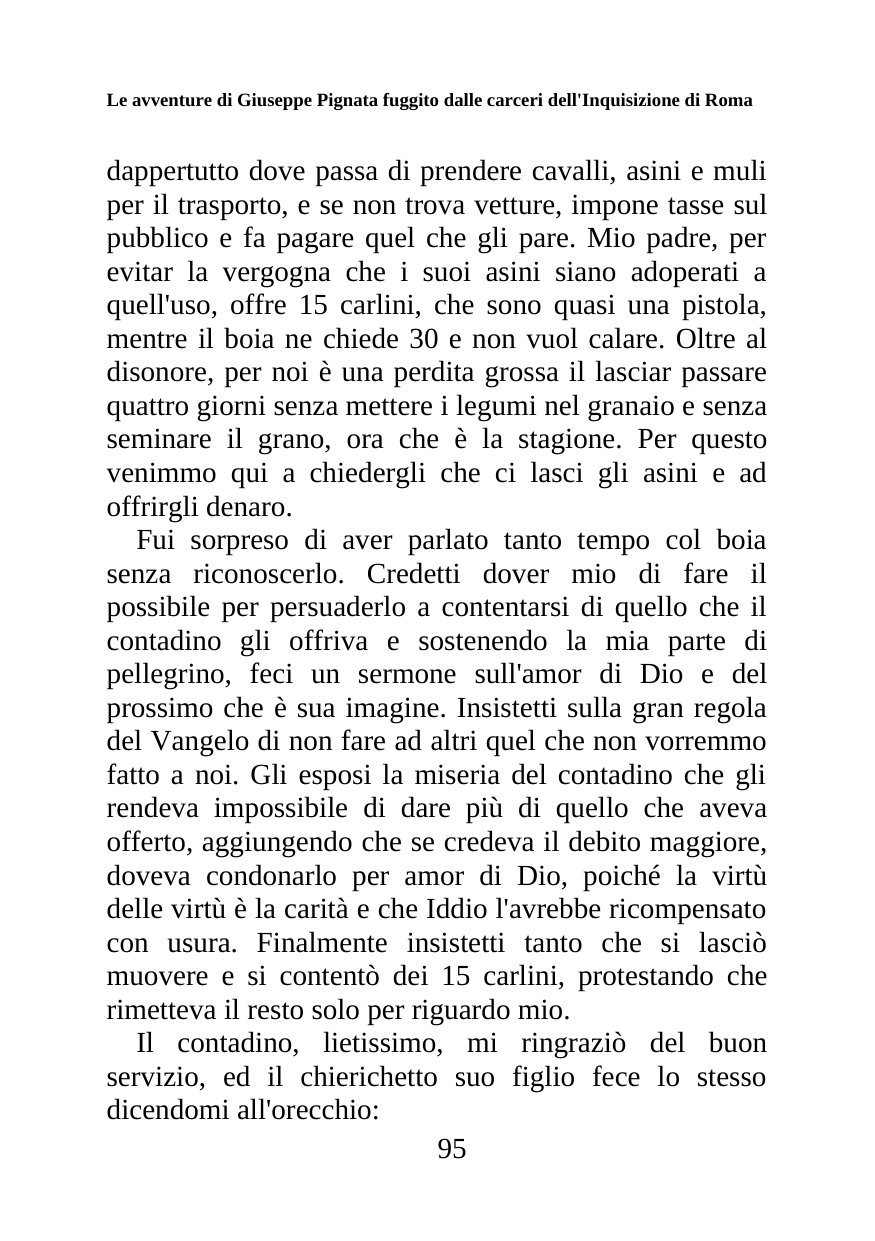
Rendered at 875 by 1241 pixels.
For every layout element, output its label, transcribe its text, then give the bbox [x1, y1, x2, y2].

text Il contadino, lietissimo, mi ringraziò del buon servizio, ed il chierichetto suo figlio fece lo stesso dicendomi all'orecchio: [106, 1025, 768, 1126]
text Fui sorpreso di aver parlato tanto tempo col boia senza riconoscerlo. Credetti dover mio di fare il possibile per persuaderlo a contentarsi di quello che il contadino gli offriva e sostenendo la mia parte di pellegrino, feci un sermone sull'amor di Dio e del prossimo che è sua imagine. Insistetti sulla gran regola del Vangelo di non fare ad altri quel che non vorremmo fatto a noi. Gli esposi la miseria del contadino che gli rendeva impossibile di dare più di quello che aveva offerto, aggiungendo che se credeva il debito maggiore, doveva condonarlo per amor di Dio, poiché la virtù delle virtù è la carità e che Iddio l'avrebbe ricompensato con usura. Finalmente insistetti tanto che si lasciò muovere e si contentò dei 15 carlini, protestando che rimetteva il resto solo per riguardo mio. [106, 522, 768, 1025]
text dappertutto dove passa di prendere cavalli, asini e muli per il trasporto, e se non trova vetture, impone tasse sul pubblico e fa pagare quel che gli pare. Mio padre, per evitar la vergogna che i suoi asini siano adoperati a quell'uso, offre 15 carlini, che sono quasi una pistola, mentre il boia ne chiede 30 e non vuol calare. Oltre al disonore, per noi è una perdita grossa il lasciar passare quattro giorni senza mettere i legumi nel granaio e senza seminare il grano, ora che è la stagione. Per questo venimmo qui a chiedergli che ci lasci gli asini e ad offrirgli denaro. [106, 153, 768, 522]
